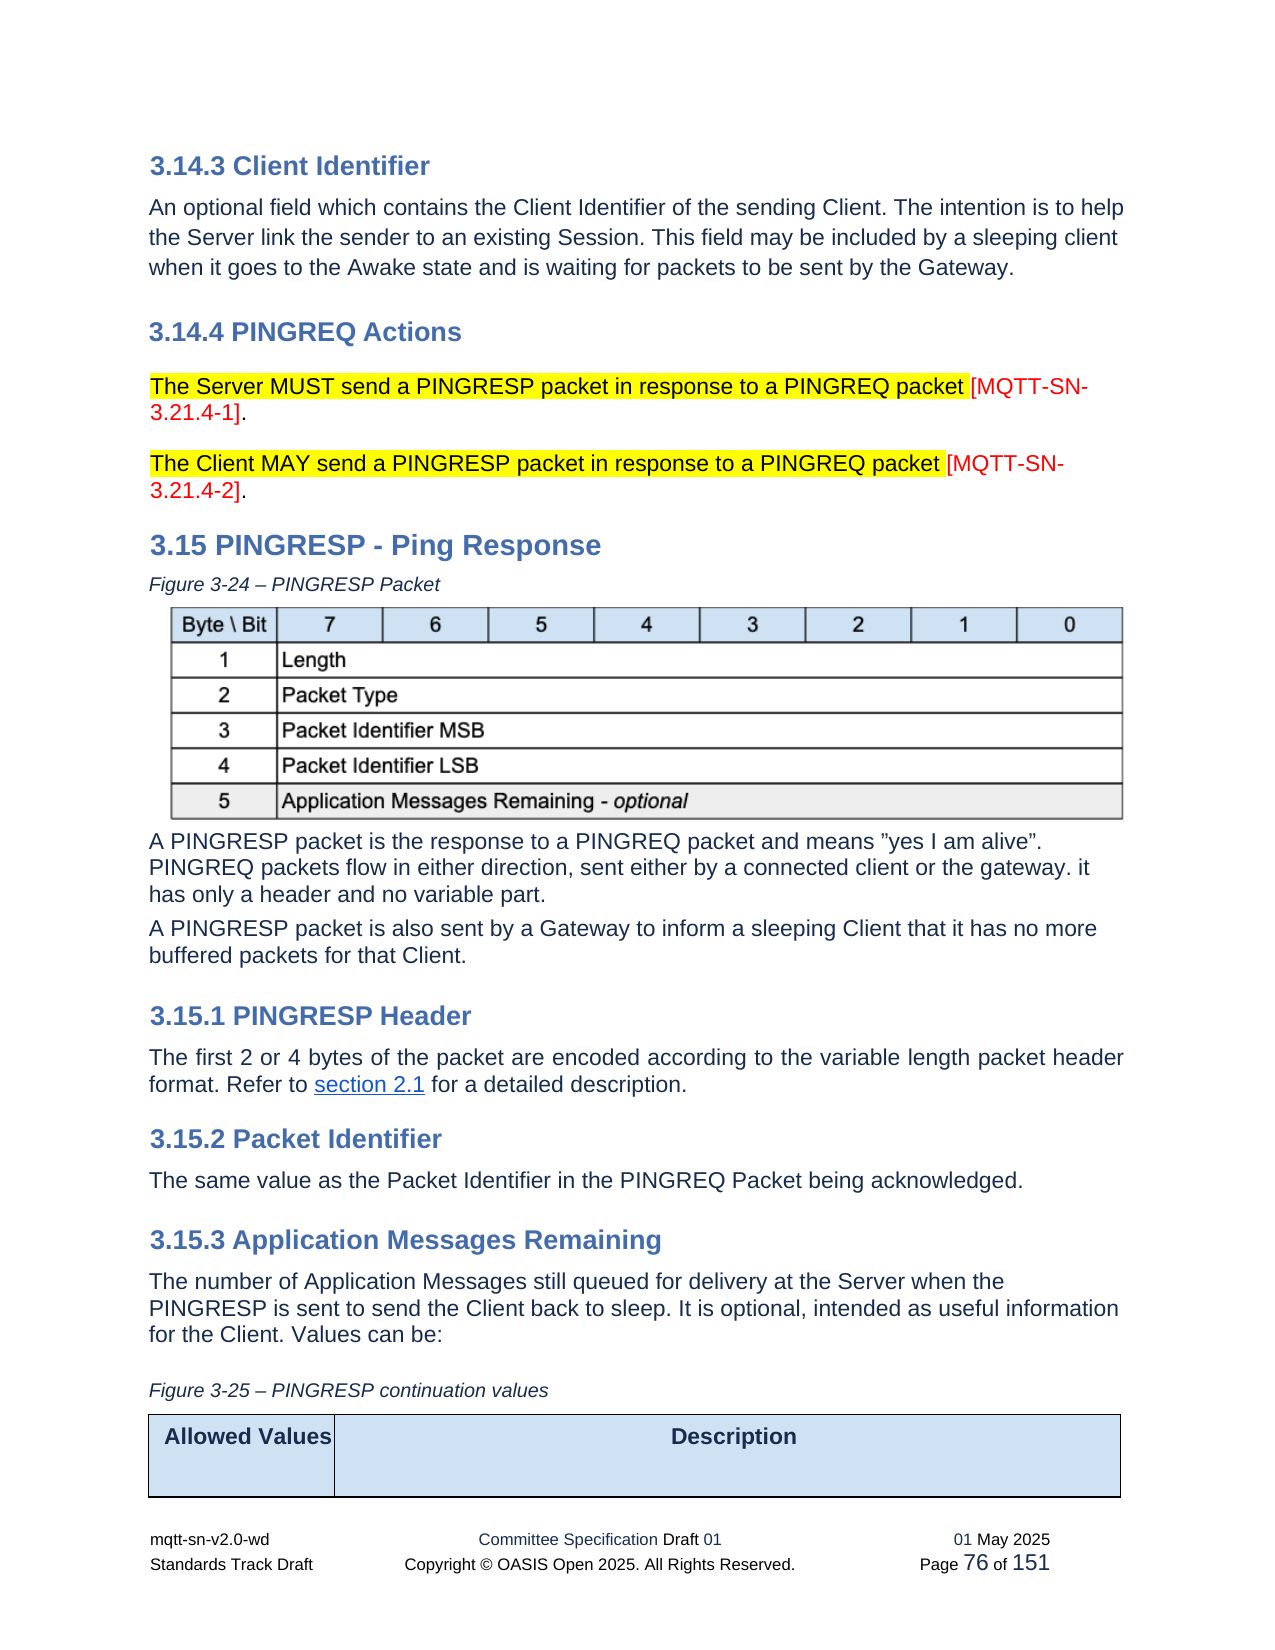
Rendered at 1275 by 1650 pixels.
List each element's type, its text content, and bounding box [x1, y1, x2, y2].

table_header Description [335, 1415, 1120, 1496]
table_header Allowed Values [149, 1415, 334, 1496]
text The Client MAY send a PINGRESP packet in response to a PINGREQ packet [MQTT-SN-3.21.4-2]. [150, 450, 1125, 503]
subtitle 3.15 PINGRESP - Ping Response [150, 528, 1124, 562]
subtitle 3.14.3 Client Identifier [150, 150, 1124, 181]
text The first 2 or 4 bytes of the packet are encoded according to the variable length packet header format. Refer to section 2.1 for a detailed description. [148, 1044, 1124, 1097]
text Figure 3-25 – PINGRESP continuation values [148, 1379, 1124, 1402]
text A PINGRESP packet is also sent by a Gateway to inform a sleeping Client that it has no more buffered packets for that Client. [148, 915, 1124, 968]
subtitle 3.14.4 PINGREQ Actions [148, 316, 1124, 348]
text A PINGRESP packet is the response to a PINGREQ packet and means ”yes I am alive”. PINGREQ packets flow in either direction, sent either by a connected client or the gateway. it has only a header and no variable part. [148, 828, 1124, 907]
subtitle 3.15.1 PINGRESP Header [150, 1000, 1124, 1031]
text The number of Application Messages still queued for delivery at the Server when the PINGRESP is sent to send the Client back to sleep. It is optional, intended as useful information for the Client. Values can be: [148, 1268, 1124, 1347]
picture [148, 607, 1124, 820]
subtitle 3.15.3 Application Messages Remaining [150, 1224, 1124, 1256]
text Figure 3-24 – PINGRESP Packet [148, 573, 1124, 595]
subtitle 3.15.2 Packet Identifier [150, 1123, 1124, 1154]
text An optional field which contains the Client Identifier of the sending Client. The intention is to help the Server link the sender to an existing Session. This field may be included by a sleeping client when it goes to the Awake state and is waiting for packets to be sent by the Gateway. [148, 194, 1124, 281]
text The Server MUST send a PINGRESP packet in response to a PINGREQ packet [MQTT-SN-3.21.4-1]. [150, 373, 1125, 425]
text The same value as the Packet Identifier in the PINGREQ Packet being acknowledged. [148, 1167, 1124, 1193]
